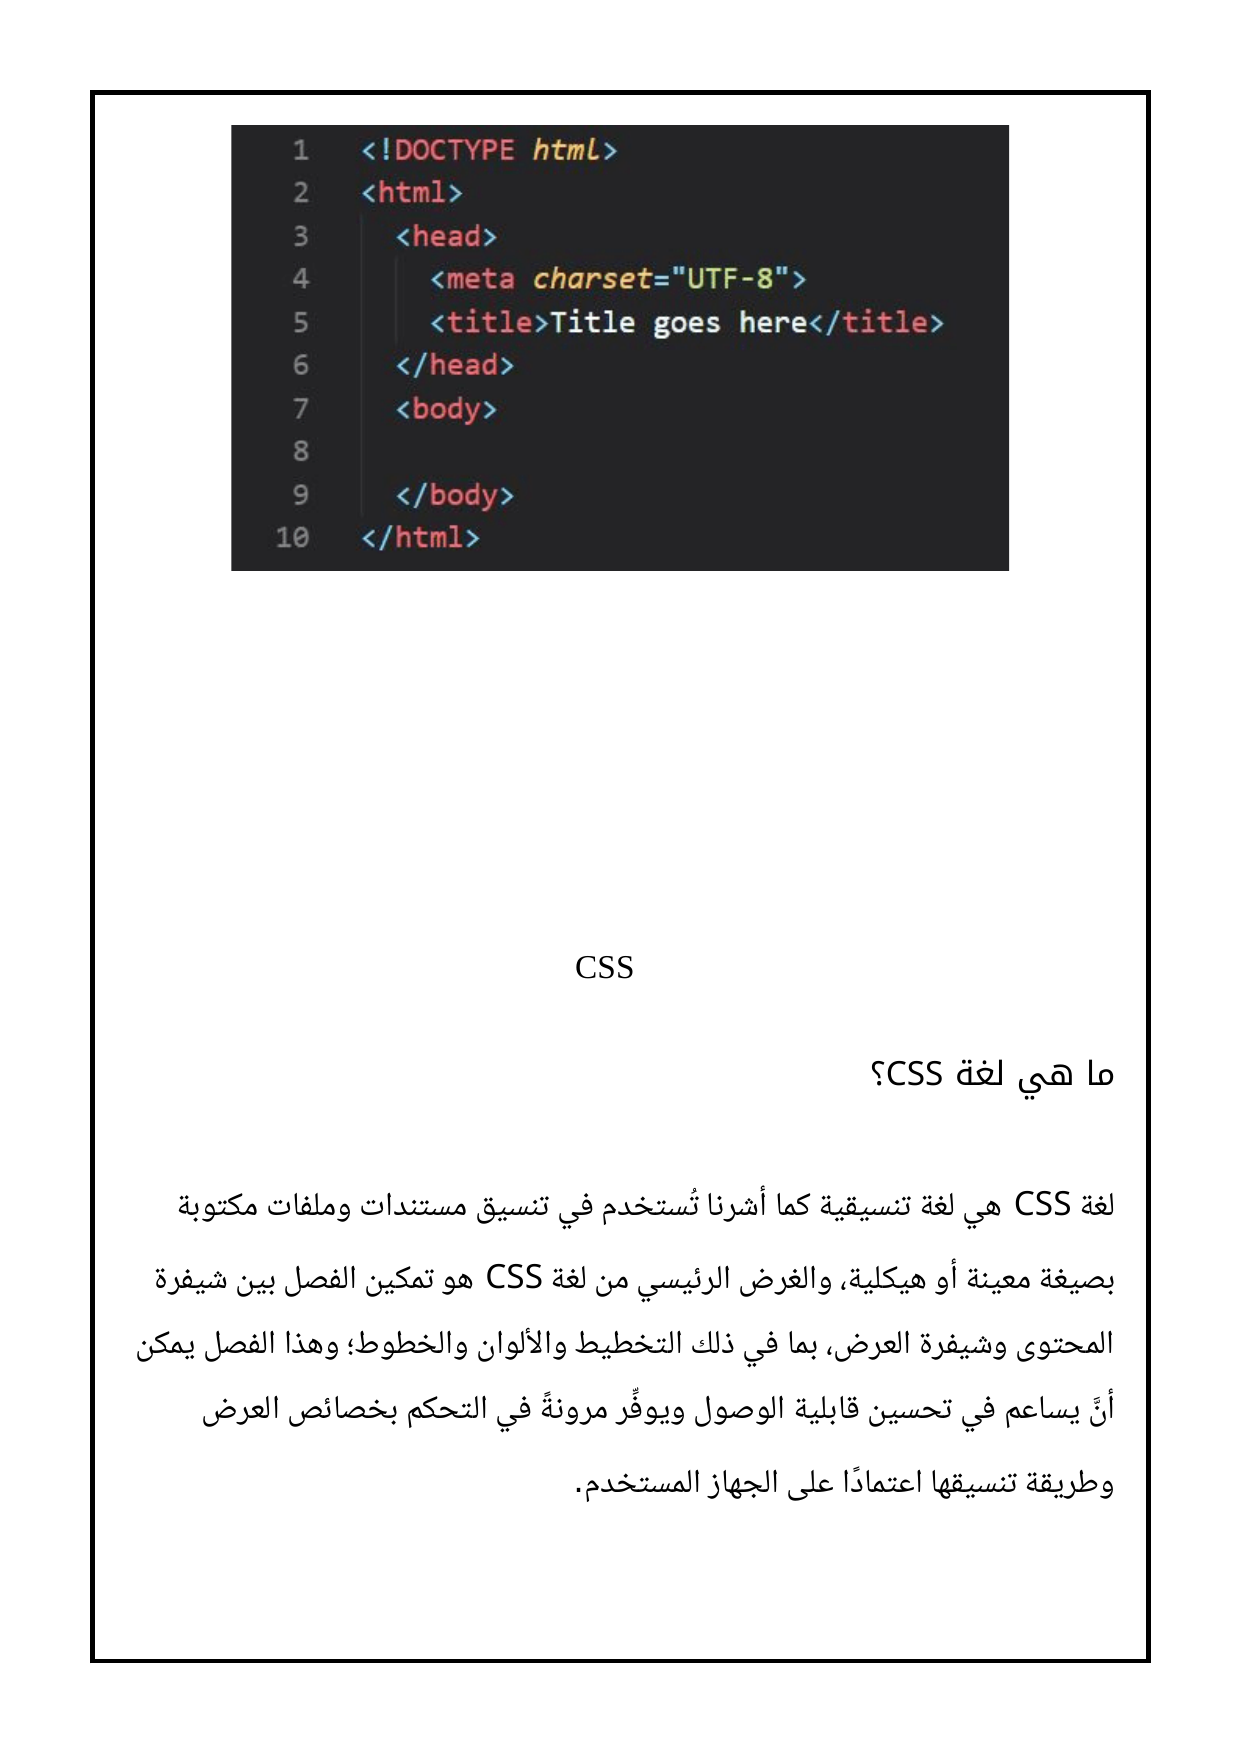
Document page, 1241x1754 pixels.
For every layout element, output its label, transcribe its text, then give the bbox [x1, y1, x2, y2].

subtitle ما هي لغة CSS؟ [125, 1043, 1116, 1106]
picture [231, 125, 1010, 571]
text لغة CSS هي لغة تنسيقية كما أشرنا تُستخدم في تنسيق مستندات وملفات مكتوبة بصيغة معينة أو هيكلية، والغرض الرئيسي من لغة CSS هو تمكين الفصل بين شيفرة المحتوى وشيفرة العرض، بما في ذلك التخطيط والألوان والخطوط؛ وهذا الفصل يمكن أنَّ يساعم في تحسين قابلية الوصول ويوفِّر مرونةً في التحكم بخصائص العرض وطريقة تنسيقها اعتمادًا على الجهاز المستخدم. [125, 1172, 1116, 1513]
text CSS [125, 947, 1084, 985]
